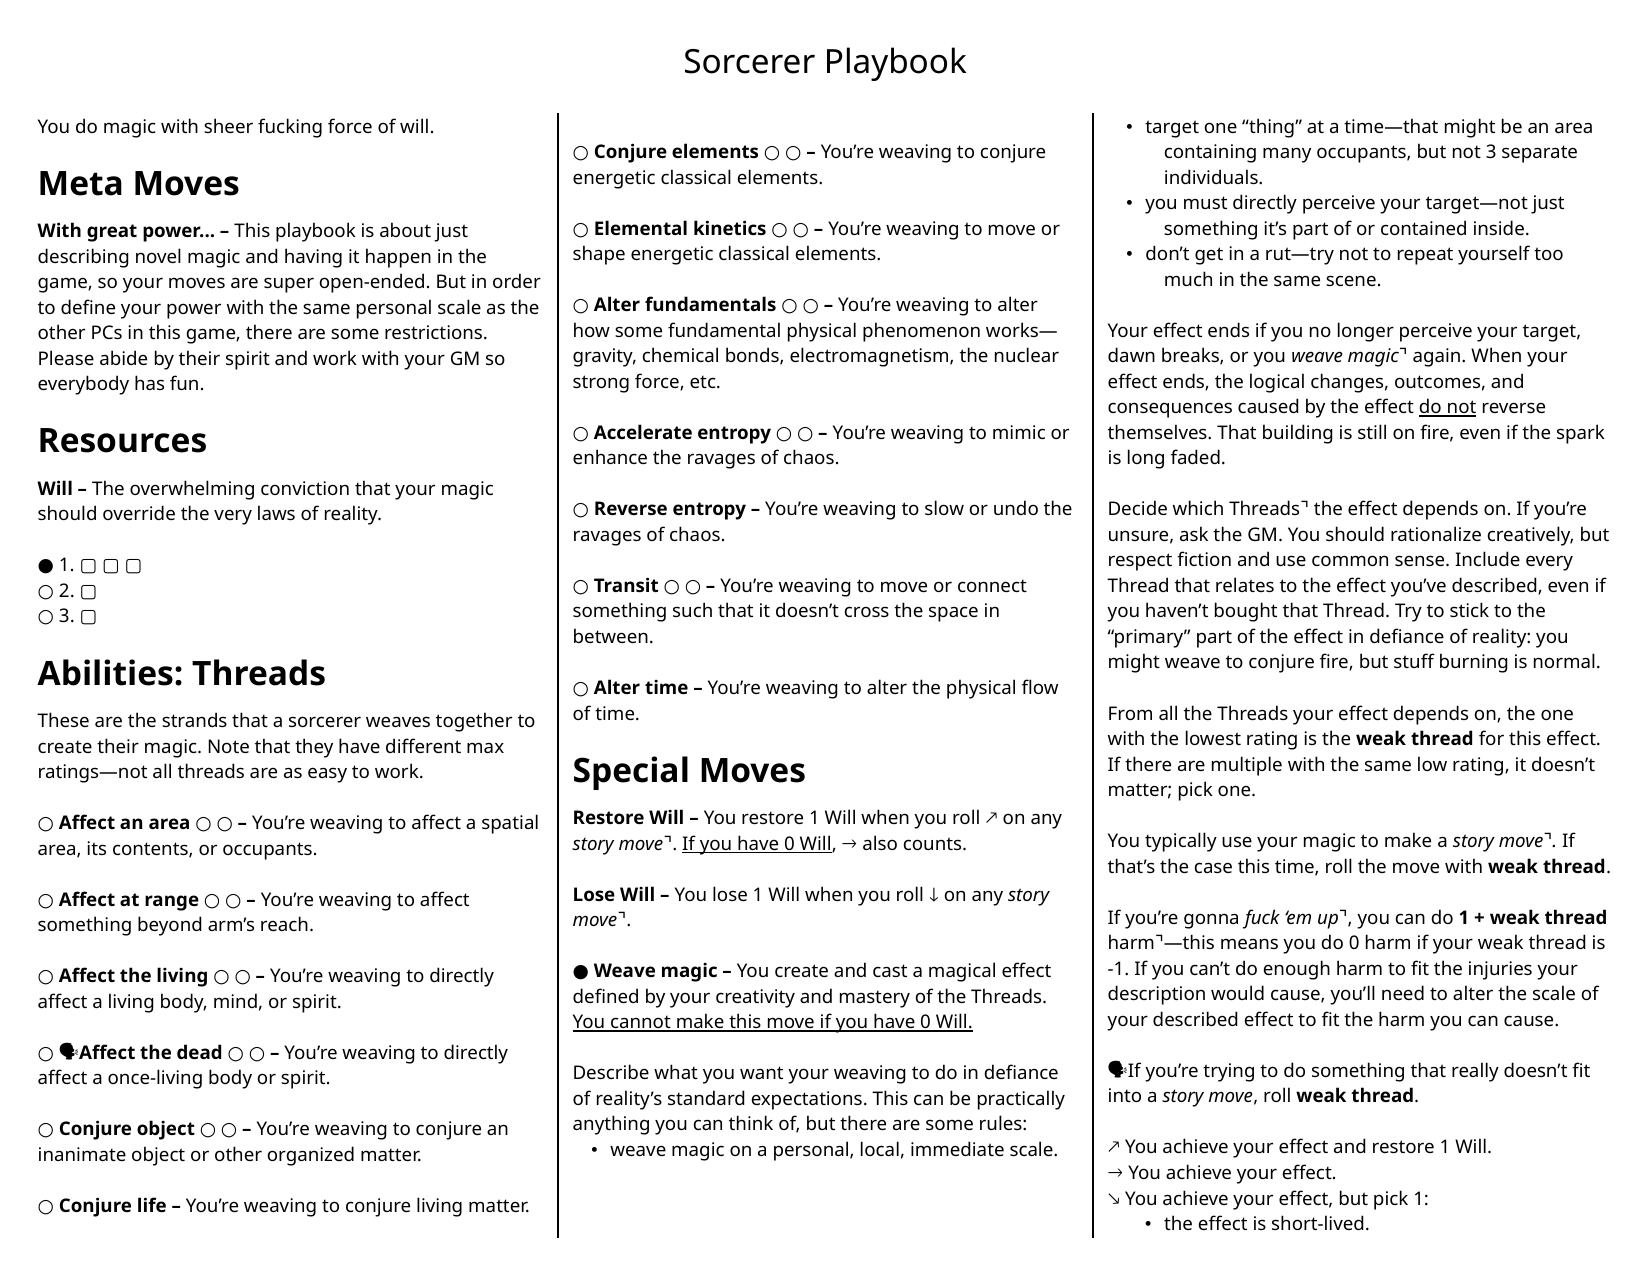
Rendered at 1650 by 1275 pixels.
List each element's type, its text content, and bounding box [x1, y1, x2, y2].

text ○ 2. ▢ [37, 577, 542, 603]
text ● Weave magic – You create and cast a magical effect defined by your creativity and mastery of the Threads. You cannot make this move if you have 0 Will. [572, 958, 1077, 1034]
subtitle Abilities: Threads [37, 649, 542, 695]
text ○ Affect at range ○ ○ – You’re weaving to affect something beyond arm’s reach. [37, 886, 542, 937]
text ○ Conjure object ○ ○ – You’re weaving to conjure an inanimate object or other organized matter. [37, 1116, 542, 1167]
text You do magic with sheer fucking force of will. [37, 113, 542, 138]
text ○ Conjure life – You’re weaving to conjure living matter. [37, 1192, 542, 1218]
text If you’re gonna fuck ‘em up⌝, you can do 1 + weak thread harm⌝—this means you do 0 harm if your weak thread is -1. If you can’t do enough harm to fit the injuries your description would cause, you’ll need to alter the scale of your described effect to fit the harm you can cause. [1107, 904, 1612, 1032]
subtitle Special Moves [572, 746, 1077, 792]
text ○ Reverse entropy – You’re weaving to slow or undo the ravages of chaos. [572, 496, 1077, 547]
text ○ Elemental kinetics ○ ○ – You’re weaving to move or shape energetic classical elements. [572, 215, 1077, 266]
text Your effect ends if you no longer perceive your target, dawn breaks, or you weave magic⌝ again. When your effect ends, the logical changes, outcomes, and consequences caused by the effect do not reverse themselves. That building is still on fire, even if the spark is long faded. [1107, 317, 1612, 470]
list don’t get in a rut—try not to repeat yourself too much in the same scene. [1126, 241, 1612, 292]
text You typically use your magic to make a story move⌝. If that’s the case this time, roll the move with weak thread. [1107, 827, 1612, 878]
text ○ Conjure elements ○ ○ – You’re weaving to conjure energetic classical elements. [572, 138, 1077, 189]
text These are the strands that a sorcerer weaves together to create their magic. Note that they have different max ratings—not all threads are as easy to work. [37, 707, 542, 784]
text Describe what you want your weaving to do in defiance of reality’s standard expectations. This can be practically anything you can think of, but there are some rules: [572, 1060, 1077, 1136]
text Restore Will – You restore 1 Will when you roll 🡕 on any story move⌝. If you have 0 Will, 🡒 also counts. [572, 804, 1077, 856]
text ○ Alter fundamentals ○ ○ – You’re weaving to alter how some fundamental physical phenomenon works—gravity, chemical bonds, electromagnetism, the nuclear strong force, etc. [572, 292, 1077, 394]
text Decide which Threads⌝ the effect depends on. If you’re unsure, ask the GM. You should rationalize creatively, but respect fiction and use common sense. Include every Thread that relates to the effect you’ve described, even if you haven’t bought that Thread. Try to stick to the “primary” part of the effect in defiance of reality: you might weave to conjure fire, but stuff burning is normal. [1107, 496, 1612, 674]
text ○ 3. ▢ [37, 603, 542, 628]
text ○ Affect an area ○ ○ – You’re weaving to affect a spatial area, its contents, or occupants. [37, 809, 542, 861]
text From all the Threads your effect depends on, the one with the lowest rating is the weak thread for this effect. If there are multiple with the same low rating, it doesn’t matter; pick one. [1107, 700, 1612, 802]
list target one “thing” at a time—that might be an area containing many occupants, but not 3 separate individuals. [1126, 113, 1612, 189]
text ○ Transit ○ ○ – You’re weaving to move or connect something such that it doesn’t cross the space in between. [572, 572, 1077, 649]
text 🗣If you’re trying to do something that really doesn’t fit into a story move, roll weak thread. [1107, 1057, 1612, 1108]
text ○ Affect the living ○ ○ – You’re weaving to directly affect a living body, mind, or spirit. [37, 963, 542, 1014]
text With great power... – This playbook is about just describing novel magic and having it happen in the game, so your moves are super open-ended. But in order to define your power with the same personal scale as the other PCs in this game, there are some restrictions. Please abide by their spirit and work with your GM so everybody has fun. [37, 217, 542, 396]
text 🡖 You achieve your effect, but pick 1: [1107, 1185, 1612, 1210]
text ● 1. ▢ ▢ ▢ [37, 552, 542, 577]
text Lose Will – You lose 1 Will when you roll 🡓 on any story move⌝. [572, 881, 1077, 932]
subtitle Resources [37, 417, 542, 463]
subtitle Meta Moves [37, 159, 542, 205]
text ○ 🗣Affect the dead ○ ○ – You’re weaving to directly affect a once-living body or spirit. [37, 1039, 542, 1090]
list you must directly perceive your target—not just something it’s part of or contained inside. [1126, 189, 1612, 241]
list the effect is short-lived. [1145, 1210, 1612, 1236]
text ○ Alter time – You’re weaving to alter the physical flow of time. [572, 674, 1077, 725]
text Will – The overwhelming conviction that your magic should override the very laws of reality. [37, 475, 542, 526]
text 🡒 You achieve your effect. [1107, 1159, 1612, 1185]
text ○ Accelerate entropy ○ ○ – You’re weaving to mimic or enhance the ravages of chaos. [572, 419, 1077, 470]
list weave magic on a personal, local, immediate scale. [591, 1136, 1077, 1162]
text 🡕 You achieve your effect and restore 1 Will. [1107, 1134, 1612, 1159]
